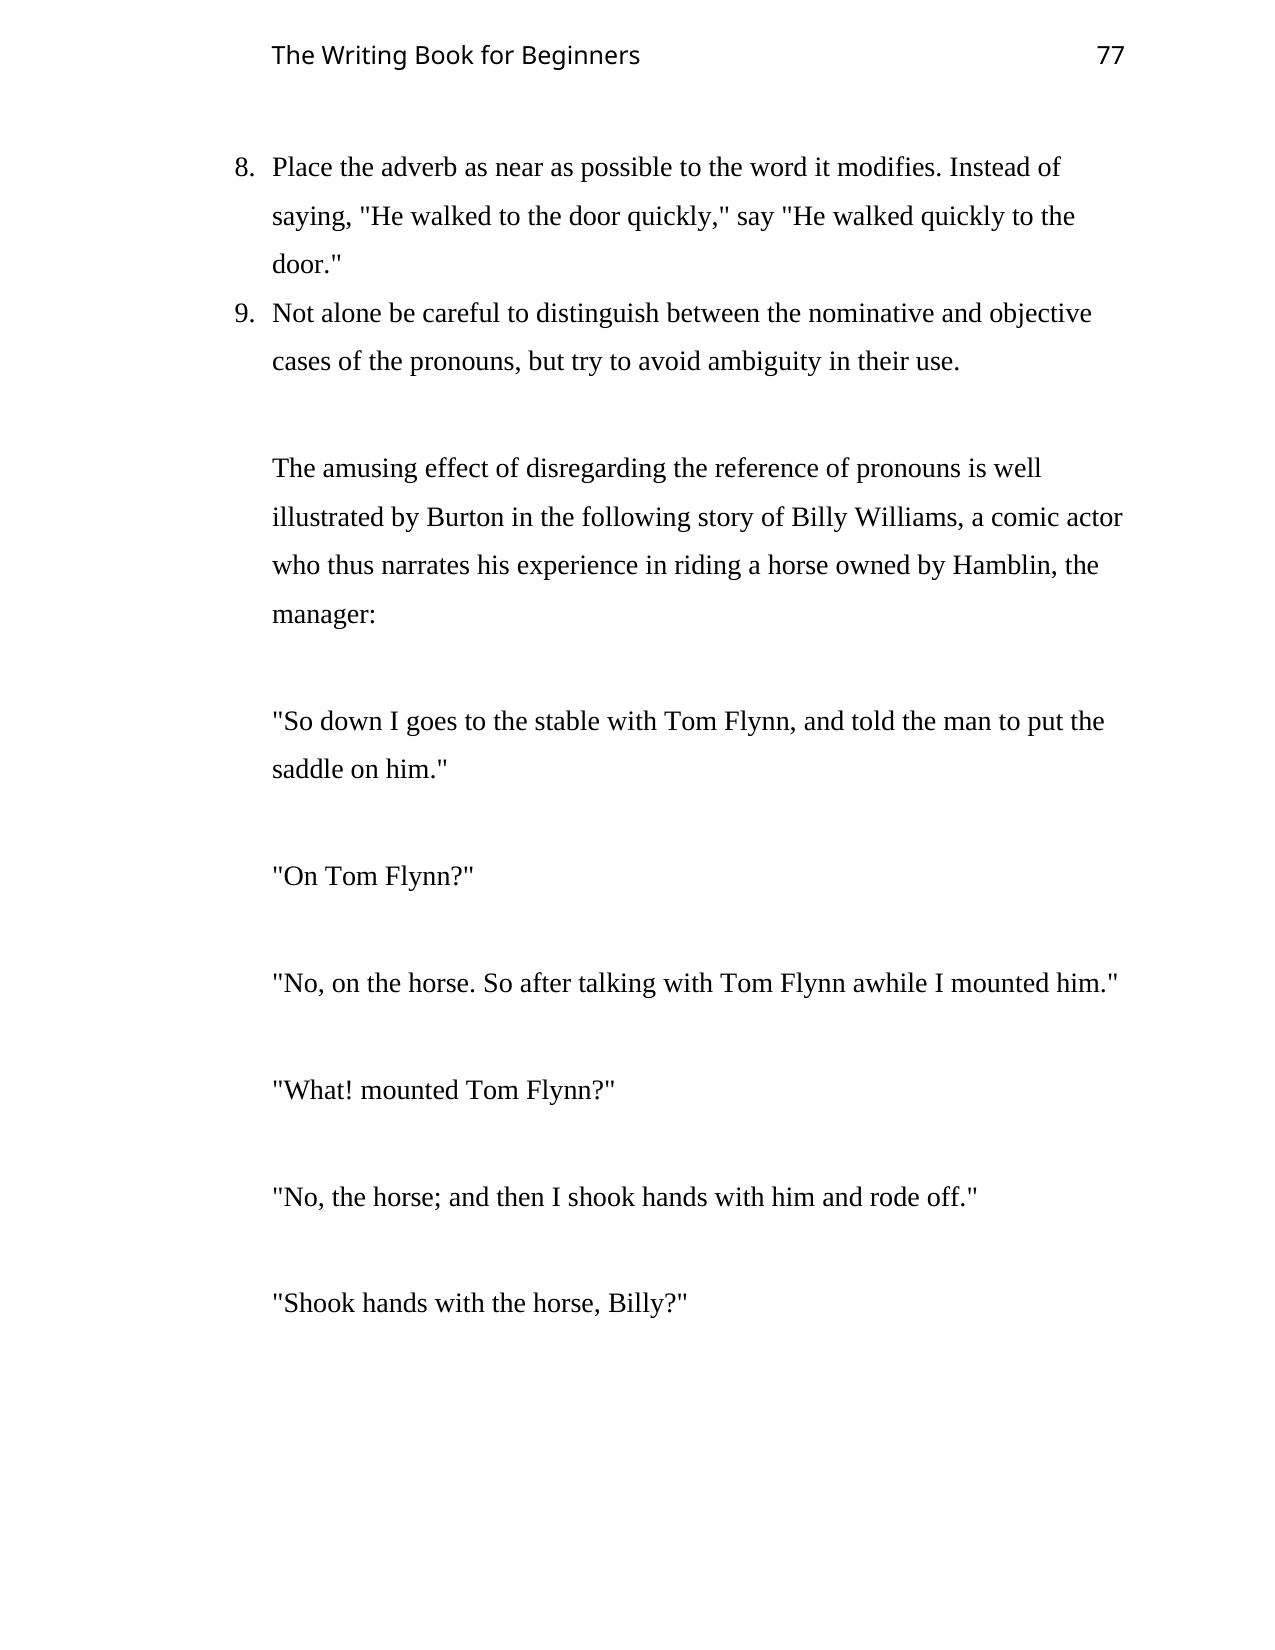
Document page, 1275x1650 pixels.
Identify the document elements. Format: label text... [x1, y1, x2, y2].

list Not alone be careful to distinguish between the nominative and objective cases of the pronouns, but try to avoid ambiguity in their use. [234, 296, 1125, 377]
list Place the adverb as near as possible to the word it modifies. Instead of saying, "He walked to the door quickly," say "He walked quickly to the door." [234, 150, 1125, 279]
text "Shook hands with the horse, Billy?" [272, 1286, 1125, 1319]
text "What! mounted Tom Flynn?" [272, 1073, 1125, 1105]
text The amusing effect of disregarding the reference of pronouns is well illustrated by Burton in the following story of Billy Williams, a comic actor who thus narrates his experience in riding a horse owned by Hamblin, the manager: [272, 451, 1125, 629]
text "No, the horse; and then I shook hands with him and rode off." [272, 1179, 1125, 1212]
text "On Tom Flynn?" [272, 859, 1125, 891]
text "No, on the horse. So after talking with Tom Flynn awhile I mounted him." [272, 966, 1125, 998]
text "So down I goes to the stable with Tom Flynn, and told the man to put the saddle on him." [272, 703, 1125, 784]
